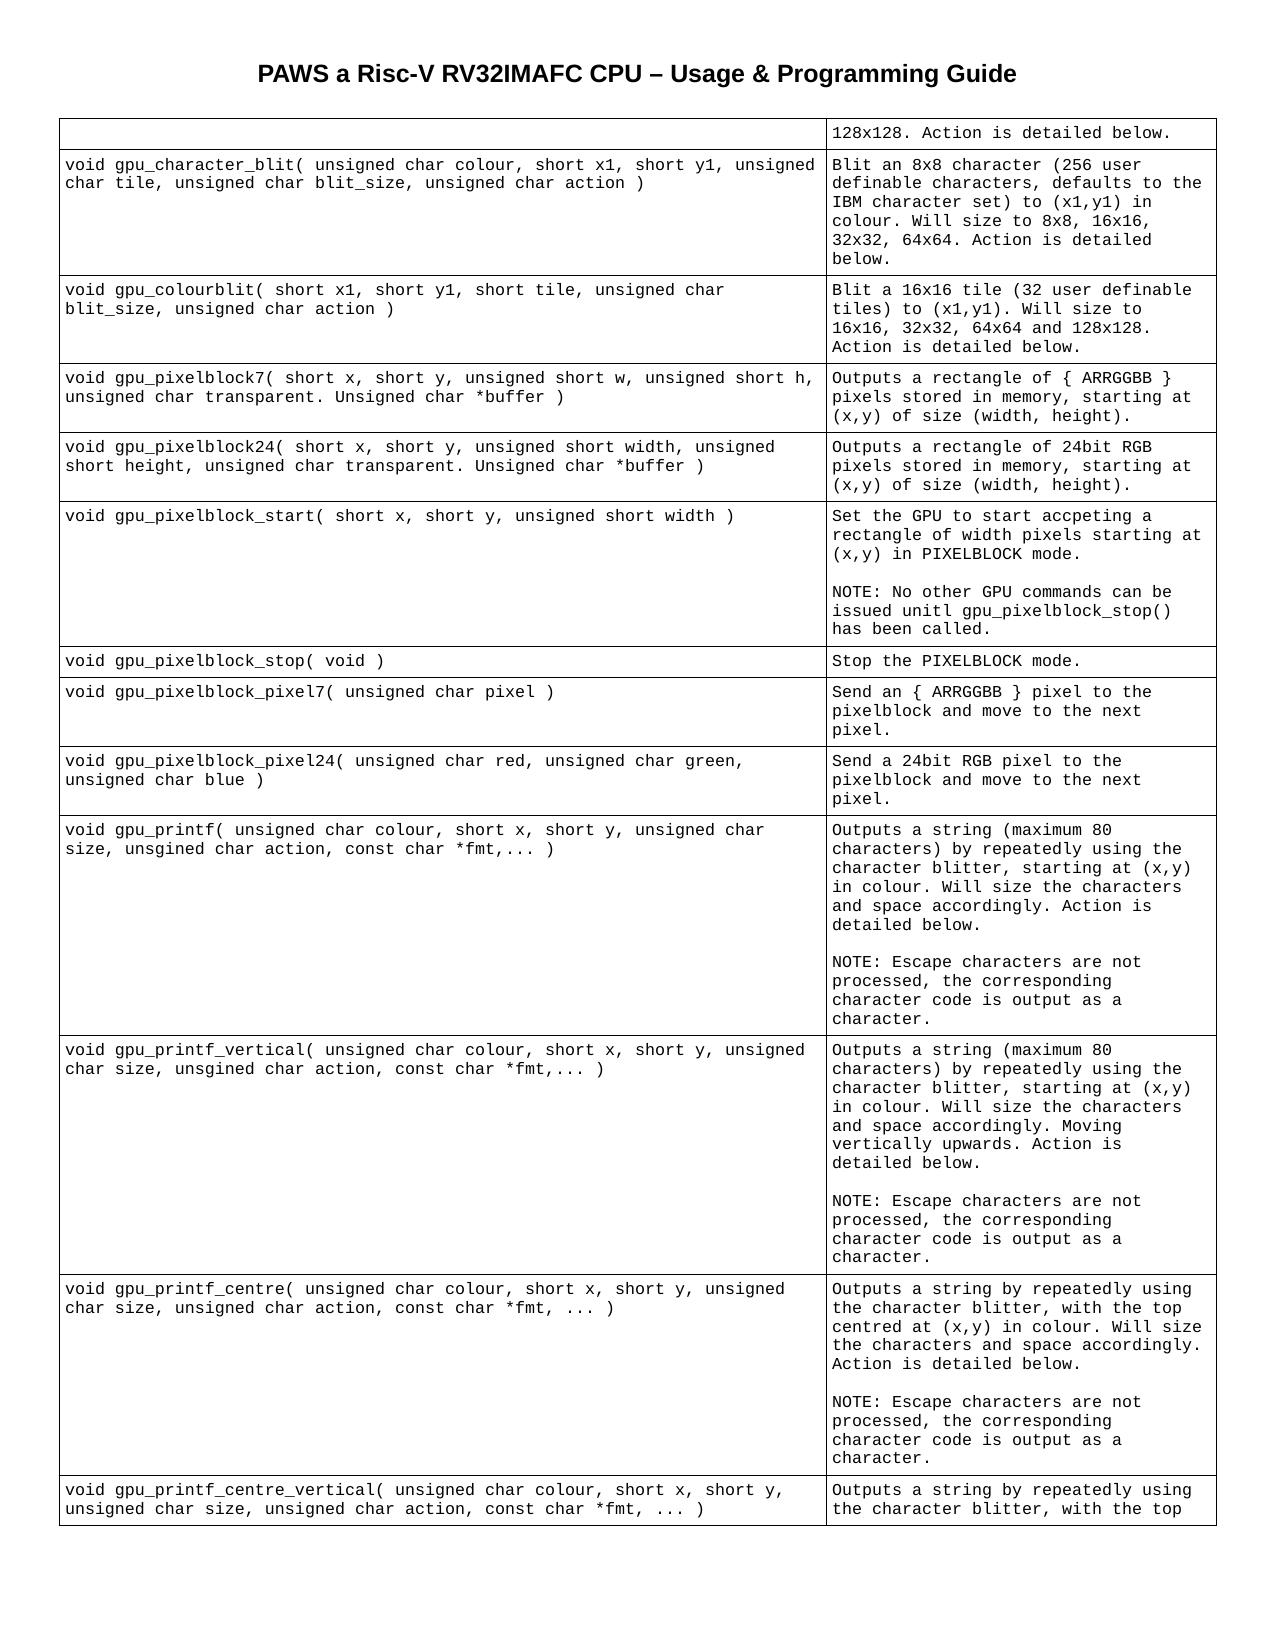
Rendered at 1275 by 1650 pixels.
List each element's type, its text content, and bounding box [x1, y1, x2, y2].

table_cell Send an { ARRGGBB } pixel to the pixelblock and move to the next pixel. [827, 678, 1216, 746]
table_cell Outputs a string (maximum 80 characters) by repeatedly using the character blitter, starting at (x,y) in colour. Will size the characters and space accordingly. Action is detailed below. NOTE: Escape characters are not processed, the corresponding character code is output as a character. [827, 816, 1216, 1035]
table_cell void gpu_pixelblock_start( short x, short y, unsigned short width ) [60, 502, 826, 646]
table_cell void gpu_pixelblock_pixel7( unsigned char pixel ) [60, 678, 826, 746]
table_cell void gpu_printf_centre_vertical( unsigned char colour, short x, short y, unsigned char size, unsigned char action, const char *fmt, ... ) [60, 1476, 826, 1525]
table_cell Set the GPU to start accpeting a rectangle of width pixels starting at (x,y) in PIXELBLOCK mode. NOTE: No other GPU commands can be issued unitl gpu_pixelblock_stop() has been called. [827, 502, 1216, 646]
table_cell void gpu_pixelblock7( short x, short y, unsigned short w, unsigned short h, unsigned char transparent. Unsigned char *buffer ) [60, 364, 826, 432]
table_cell Outputs a string (maximum 80 characters) by repeatedly using the character blitter, starting at (x,y) in colour. Will size the characters and space accordingly. Moving vertically upwards. Action is detailed below. NOTE: Escape characters are not processed, the corresponding character code is output as a character. [827, 1036, 1216, 1274]
table_cell void gpu_pixelblock_stop( void ) [60, 647, 826, 677]
table_cell Stop the PIXELBLOCK mode. [827, 647, 1216, 677]
table_cell Blit an 8x8 character (256 user definable characters, defaults to the IBM character set) to (x1,y1) in colour. Will size to 8x8, 16x16, 32x32, 64x64. Action is detailed below. [827, 150, 1216, 275]
table_cell Outputs a rectangle of { ARRGGBB } pixels stored in memory, starting at (x,y) of size (width, height). [827, 364, 1216, 432]
table_cell Blit a 16x16 tile (32 user definable tiles) to (x1,y1). Will size to 16x16, 32x32, 64x64 and 128x128. Action is detailed below. [827, 276, 1216, 363]
table_cell Send a 24bit RGB pixel to the pixelblock and move to the next pixel. [827, 747, 1216, 815]
table_cell void gpu_printf_vertical( unsigned char colour, short x, short y, unsigned char size, unsgined char action, const char *fmt,... ) [60, 1036, 826, 1274]
table_cell Outputs a string by repeatedly using the character blitter, with the top [827, 1476, 1216, 1525]
table_cell void gpu_pixelblock_pixel24( unsigned char red, unsigned char green, unsigned char blue ) [60, 747, 826, 815]
table_cell 128x128. Action is detailed below. [827, 119, 1216, 149]
table_cell void gpu_character_blit( unsigned char colour, short x1, short y1, unsigned char tile, unsigned char blit_size, unsigned char action ) [60, 150, 826, 275]
table_cell [60, 119, 826, 149]
table_cell Outputs a string by repeatedly using the character blitter, with the top centred at (x,y) in colour. Will size the characters and space accordingly. Action is detailed below. NOTE: Escape characters are not processed, the corresponding character code is output as a character. [827, 1275, 1216, 1475]
table_cell void gpu_pixelblock24( short x, short y, unsigned short width, unsigned short height, unsigned char transparent. Unsigned char *buffer ) [60, 433, 826, 501]
table_cell void gpu_colourblit( short x1, short y1, short tile, unsigned char blit_size, unsigned char action ) [60, 276, 826, 363]
table_cell void gpu_printf_centre( unsigned char colour, short x, short y, unsigned char size, unsigned char action, const char *fmt, ... ) [60, 1275, 826, 1475]
table_cell Outputs a rectangle of 24bit RGB pixels stored in memory, starting at (x,y) of size (width, height). [827, 433, 1216, 501]
table_cell void gpu_printf( unsigned char colour, short x, short y, unsigned char size, unsgined char action, const char *fmt,... ) [60, 816, 826, 1035]
